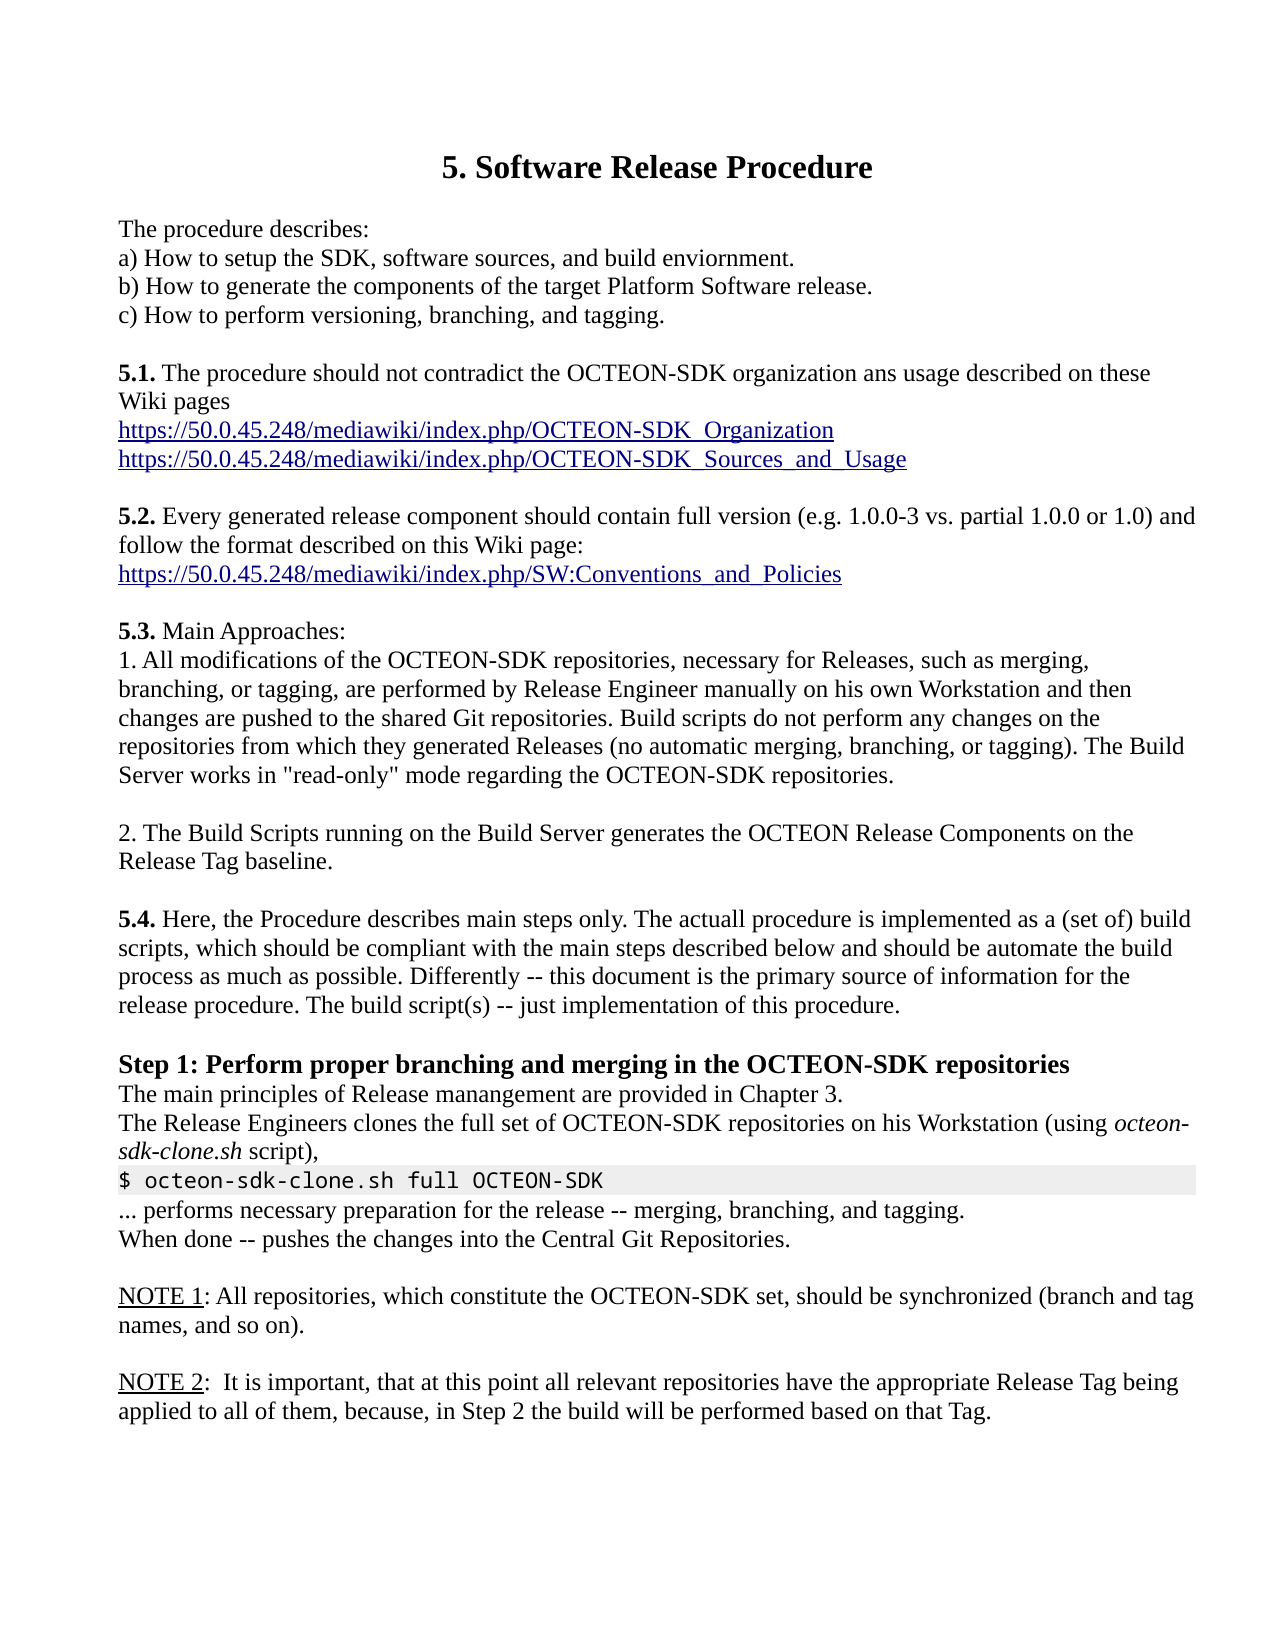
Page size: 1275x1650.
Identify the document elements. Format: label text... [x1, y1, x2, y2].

text NOTE 1: All repositories, which constitute the OCTEON-SDK set, should be synchronized (branch and tag names, and so on). [118, 1281, 1196, 1339]
text 2. The Build Scripts running on the Build Server generates the OCTEON Release Components on the Release Tag baseline. [118, 818, 1196, 875]
text The procedure describes: [118, 214, 1196, 243]
text $ octeon-sdk-clone.sh full OCTEON-SDK [118, 1165, 1196, 1195]
text The main principles of Release manangement are provided in Chapter 3. [118, 1079, 1196, 1108]
text 5.1. The procedure should not contradict the OCTEON-SDK organization ans usage described on these Wiki pages [118, 358, 1196, 415]
text https://50.0.45.248/mediawiki/index.php/OCTEON-SDK_Sources_and_Usage [118, 444, 1196, 473]
text 5.2. Every generated release component should contain full version (e.g. 1.0.0-3 vs. partial 1.0.0 or 1.0) and follow the format described on this Wiki page: [118, 501, 1196, 559]
text 5.4. Here, the Procedure describes main steps only. The actuall procedure is implemented as a (set of) build scripts, which should be compliant with the main steps described below and should be automate the build process as much as possible. Differently -- this document is the primary source of information for the release procedure. The build script(s) -- just implementation of this procedure. [118, 904, 1196, 1019]
text When done -- pushes the changes into the Central Git Repositories. [118, 1224, 1196, 1252]
text Step 1: Perform proper branching and merging in the OCTEON-SDK repositories [118, 1048, 1196, 1079]
text https://50.0.45.248/mediawiki/index.php/OCTEON-SDK_Organization [118, 415, 1196, 444]
text 5. Software Release Procedure [118, 147, 1196, 185]
text https://50.0.45.248/mediawiki/index.php/SW:Conventions_and_Policies [118, 559, 1196, 588]
text a) How to setup the SDK, software sources, and build enviornment. [118, 243, 1196, 271]
text 1. All modifications of the OCTEON-SDK repositories, necessary for Releases, such as merging, branching, or tagging, are performed by Release Engineer manually on his own Workstation and then changes are pushed to the shared Git repositories. Build scripts do not perform any changes on the repositories from which they generated Releases (no automatic merging, branching, or tagging). The Build Server works in "read-only" mode regarding the OCTEON-SDK repositories. [118, 645, 1196, 789]
text c) How to perform versioning, branching, and tagging. [118, 300, 1196, 329]
text 5.3. Main Approaches: [118, 616, 1196, 645]
text ... performs necessary preparation for the release -- merging, branching, and tagging. [118, 1195, 1196, 1224]
text NOTE 2: It is important, that at this point all relevant repositories have the appropriate Release Tag being applied to all of them, because, in Step 2 the build will be performed based on that Tag. [118, 1367, 1196, 1425]
text b) How to generate the components of the target Platform Software release. [118, 271, 1196, 300]
text The Release Engineers clones the full set of OCTEON-SDK repositories on his Workstation (using octeon-sdk-clone.sh script), [118, 1108, 1196, 1165]
